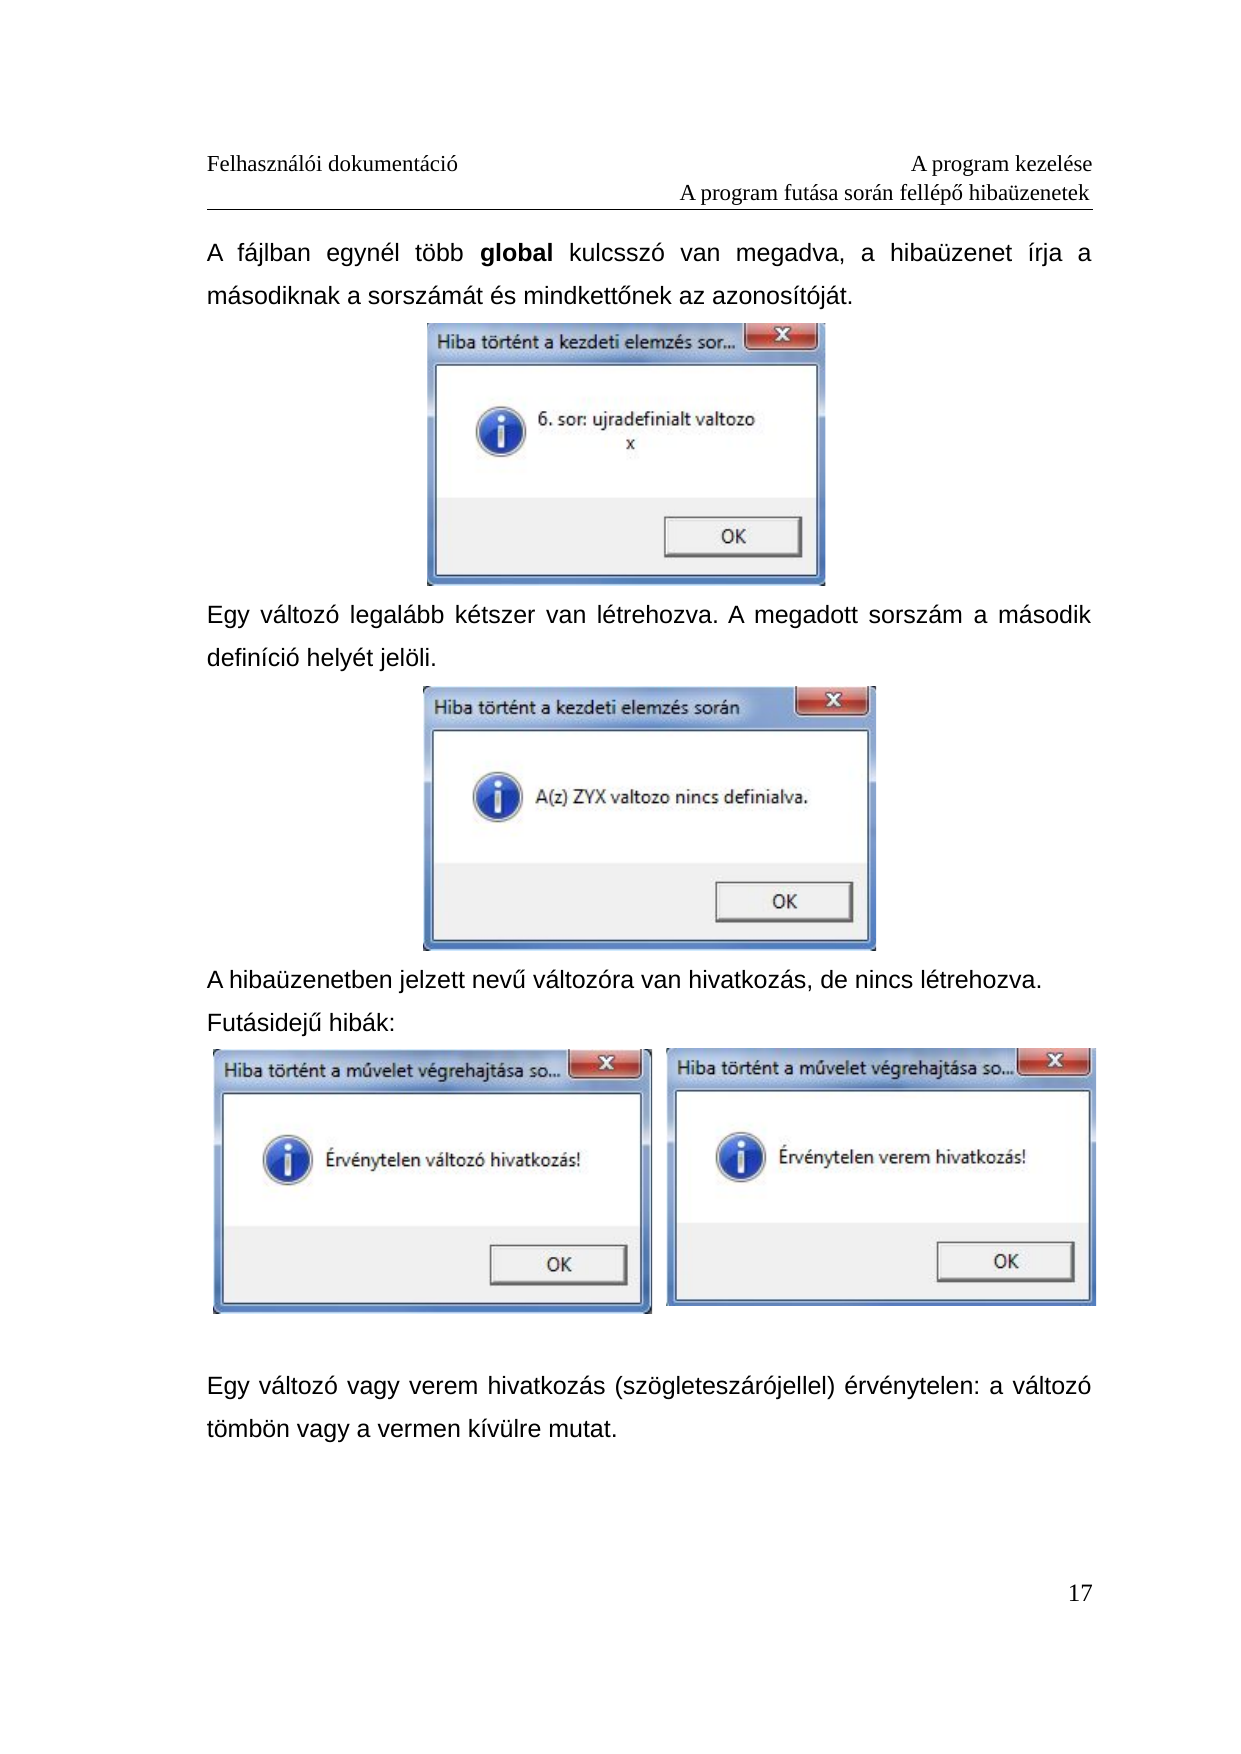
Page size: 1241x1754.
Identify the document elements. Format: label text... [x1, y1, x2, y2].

text A hibaüzenetben jelzett nevű változóra van hivatkozás, de nincs létrehozva. [207, 951, 1093, 993]
text Egy változó vagy verem hivatkozás (szögleteszárójellel) érvénytelen: a változó tömbön vagy a vermen kívülre mutat. [207, 1371, 1093, 1443]
picture [666, 1048, 1097, 1306]
picture [423, 686, 877, 951]
text Futásidejű hibák: [207, 1008, 1093, 1036]
text Egy változó legalább kétszer van létrehozva. A megadott sorszám a második definíció helyét jelöli. [207, 586, 1093, 672]
picture [213, 1049, 653, 1314]
picture [427, 323, 826, 586]
text A fájlban egynél több global kulcsszó van megadva, a hibaüzenet írja a másodiknak a sorszámát és mindkettőnek az azonosítóját. [207, 238, 1093, 310]
